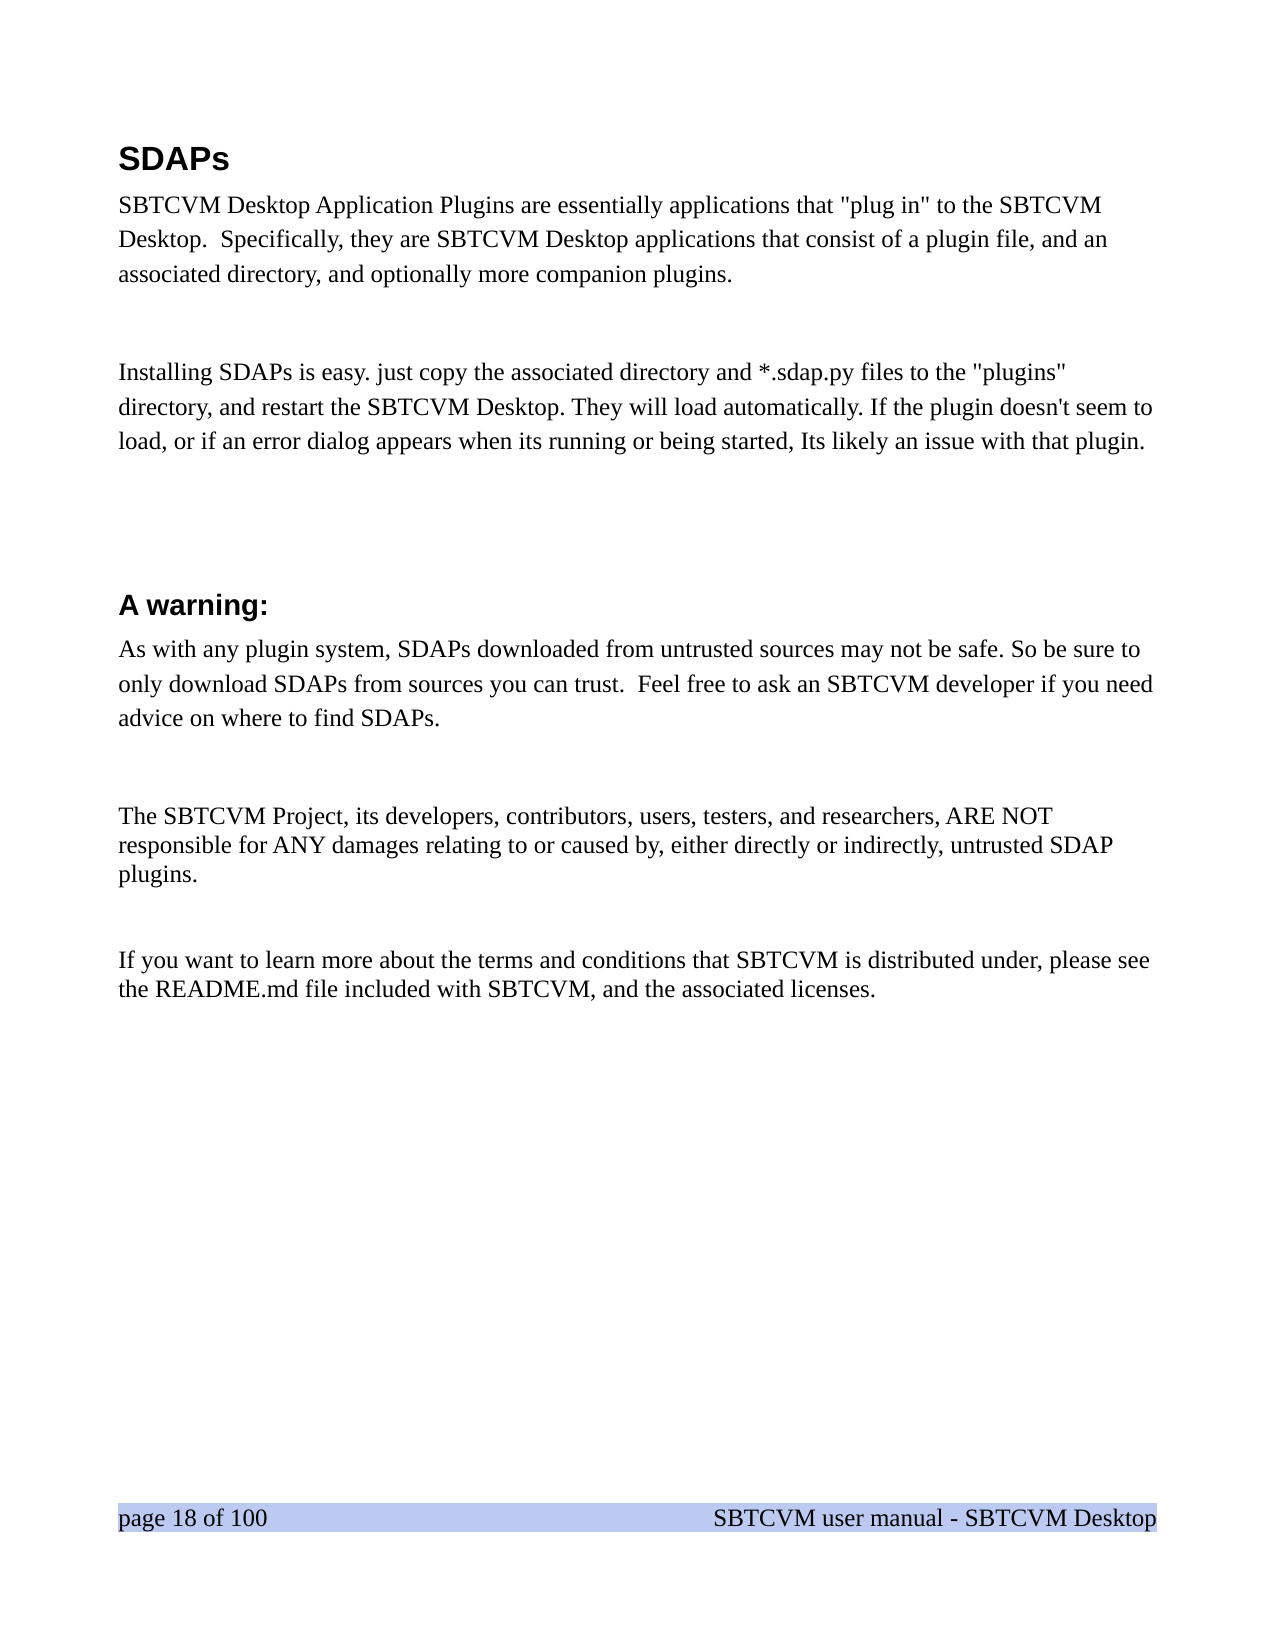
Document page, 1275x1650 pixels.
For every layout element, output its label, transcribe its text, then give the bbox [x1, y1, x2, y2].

text If you want to learn more about the terms and conditions that SBTCVM is distributed under, please see the README.md file included with SBTCVM, and the associated licenses. [118, 945, 1157, 1003]
subtitle SDAPs [118, 139, 1157, 178]
subtitle A warning: [118, 588, 1157, 622]
text SBTCVM Desktop Application Plugins are essentially applications that "plug in" to the SBTCVM Desktop. Specifically, they are SBTCVM Desktop applications that consist of a plugin file, and an associated directory, and optionally more companion plugins. [118, 190, 1157, 288]
text As with any plugin system, SDAPs downloaded from untrusted sources may not be safe. So be sure to only download SDAPs from sources you can trust. Feel free to ask an SBTCVM developer if you need advice on where to find SDAPs. [118, 634, 1157, 732]
text Installing SDAPs is easy. just copy the associated directory and *.sdap.py files to the "plugins" directory, and restart the SBTCVM Desktop. They will load automatically. If the plugin doesn't seem to load, or if an error dialog appears when its running or being started, Its likely an issue with that plugin. [118, 357, 1157, 455]
text The SBTCVM Project, its developers, contributors, users, testers, and researchers, ARE NOT responsible for ANY damages relating to or caused by, either directly or indirectly, untrusted SDAP plugins. [118, 801, 1157, 887]
